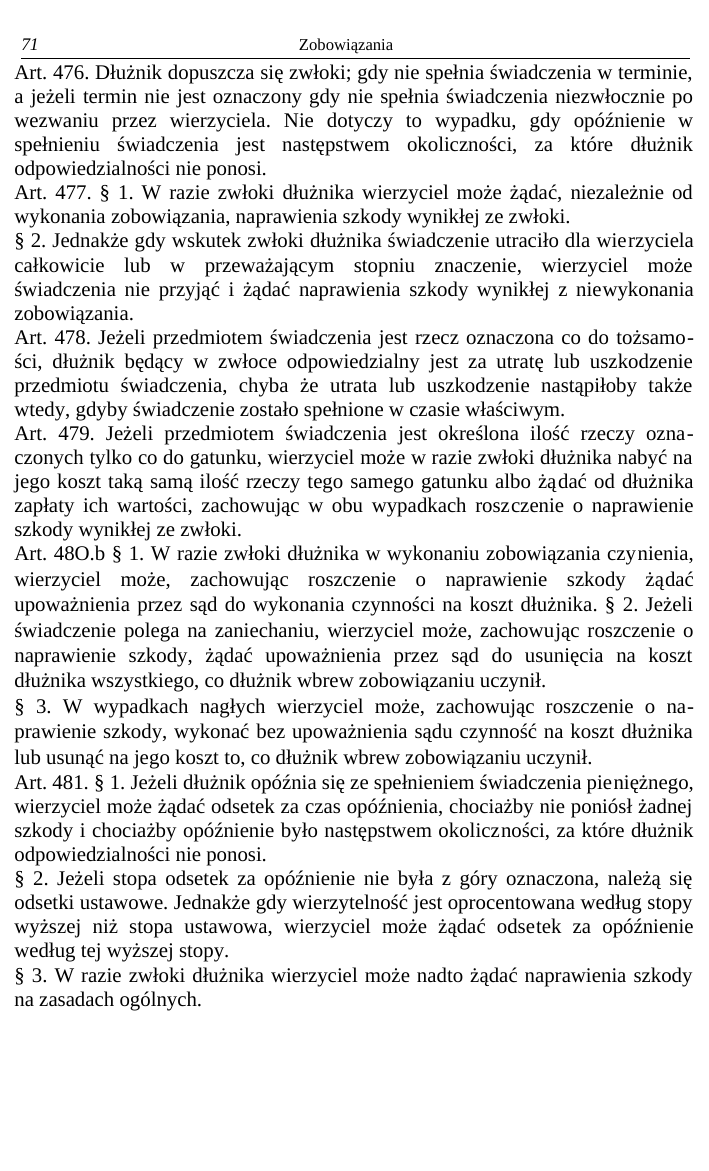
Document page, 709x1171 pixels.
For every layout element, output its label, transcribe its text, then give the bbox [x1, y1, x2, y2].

text § 3. W razie zwłoki dłużnika wierzyciel może nadto żądać naprawienia szkody na zasadach ogólnych. [14, 962, 694, 1011]
text Zobowiązania [299, 34, 412, 54]
text Art. 478. Jeżeli przedmiotem świadczenia jest rzecz oznaczona co do tożsamo­ści, dłużnik będący w zwłoce odpowiedzialny jest za utratę lub uszkodzenie przedmiotu świadczenia, chyba że utrata lub uszkodzenie nastąpiłoby także wtedy, gdyby świadczenie zostało spełnione w czasie właściwym. [14, 325, 694, 421]
text Art. 477. § 1. W razie zwłoki dłużnika wierzyciel może żądać, niezależnie od wykonania zobowiązania, naprawienia szkody wynikłej ze zwłoki. [14, 180, 694, 228]
text 71 [19, 33, 43, 54]
text Art. 479. Jeżeli przedmiotem świadczenia jest określona ilość rzeczy ozna­czonych tylko co do gatunku, wierzyciel może w razie zwłoki dłużnika nabyć na jego koszt taką samą ilość rzeczy tego samego gatunku albo żą­dać od dłużnika zapłaty ich wartości, zachowując w obu wypadkach rosz­czenie o naprawienie szkody wynikłej ze zwłoki. [14, 421, 694, 541]
text § 2. Jednakże gdy wskutek zwłoki dłużnika świadczenie utraciło dla wie­rzyciela całkowicie lub w przeważającym stopniu znaczenie, wierzyciel może świadczenia nie przyjąć i żądać naprawienia szkody wynikłej z nie­wykonania zobowiązania. [14, 228, 694, 325]
text Art. 481. § 1. Jeżeli dłużnik opóźnia się ze spełnieniem świadczenia pie­niężnego, wierzyciel może żądać odsetek za czas opóźnienia, chociażby nie poniósł żadnej szkody i chociażby opóźnienie było następstwem okolicz­ności, za które dłużnik odpowiedzialności nie ponosi. [14, 770, 694, 866]
text § 3. W wypadkach nagłych wierzyciel może, zachowując roszczenie o na­prawienie szkody, wykonać bez upoważnienia sądu czynność na koszt dłużnika lub usunąć na jego koszt to, co dłużnik wbrew zobowiązaniu uczynił. [14, 694, 694, 769]
text Art. 48O.b § 1. W razie zwłoki dłużnika w wykonaniu zobowiązania czy­nienia, wierzyciel może, zachowując roszczenie o naprawienie szkody żą­dać upoważnienia przez sąd do wykonania czynności na koszt dłużnika. § 2. Jeżeli świadczenie polega na zaniechaniu, wierzyciel może, zachowu­jąc roszczenie o naprawienie szkody, żądać upoważnienia przez sąd do usunięcia na koszt dłużnika wszystkiego, co dłużnik wbrew zobowiązaniu uczynił. [14, 541, 694, 692]
text Art. 476. Dłużnik dopuszcza się zwłoki; gdy nie spełnia świadczenia w terminie, a jeżeli termin nie jest oznaczony gdy nie spełnia świadczenia niezwłocznie po wezwaniu przez wierzyciela. Nie dotyczy to wypadku, gdy opóźnienie w spełnieniu świadczenia jest następstwem okoliczności, za które dłużnik odpowiedzialności nie ponosi. [14, 60, 694, 180]
text § 2. Jeżeli stopa odsetek za opóźnienie nie była z góry oznaczona, należą się odsetki ustawowe. Jednakże gdy wierzytelność jest oprocentowana według stopy wyższej niż stopa ustawowa, wierzyciel może żądać odse­tek za opóźnienie według tej wyższej stopy. [14, 866, 694, 962]
